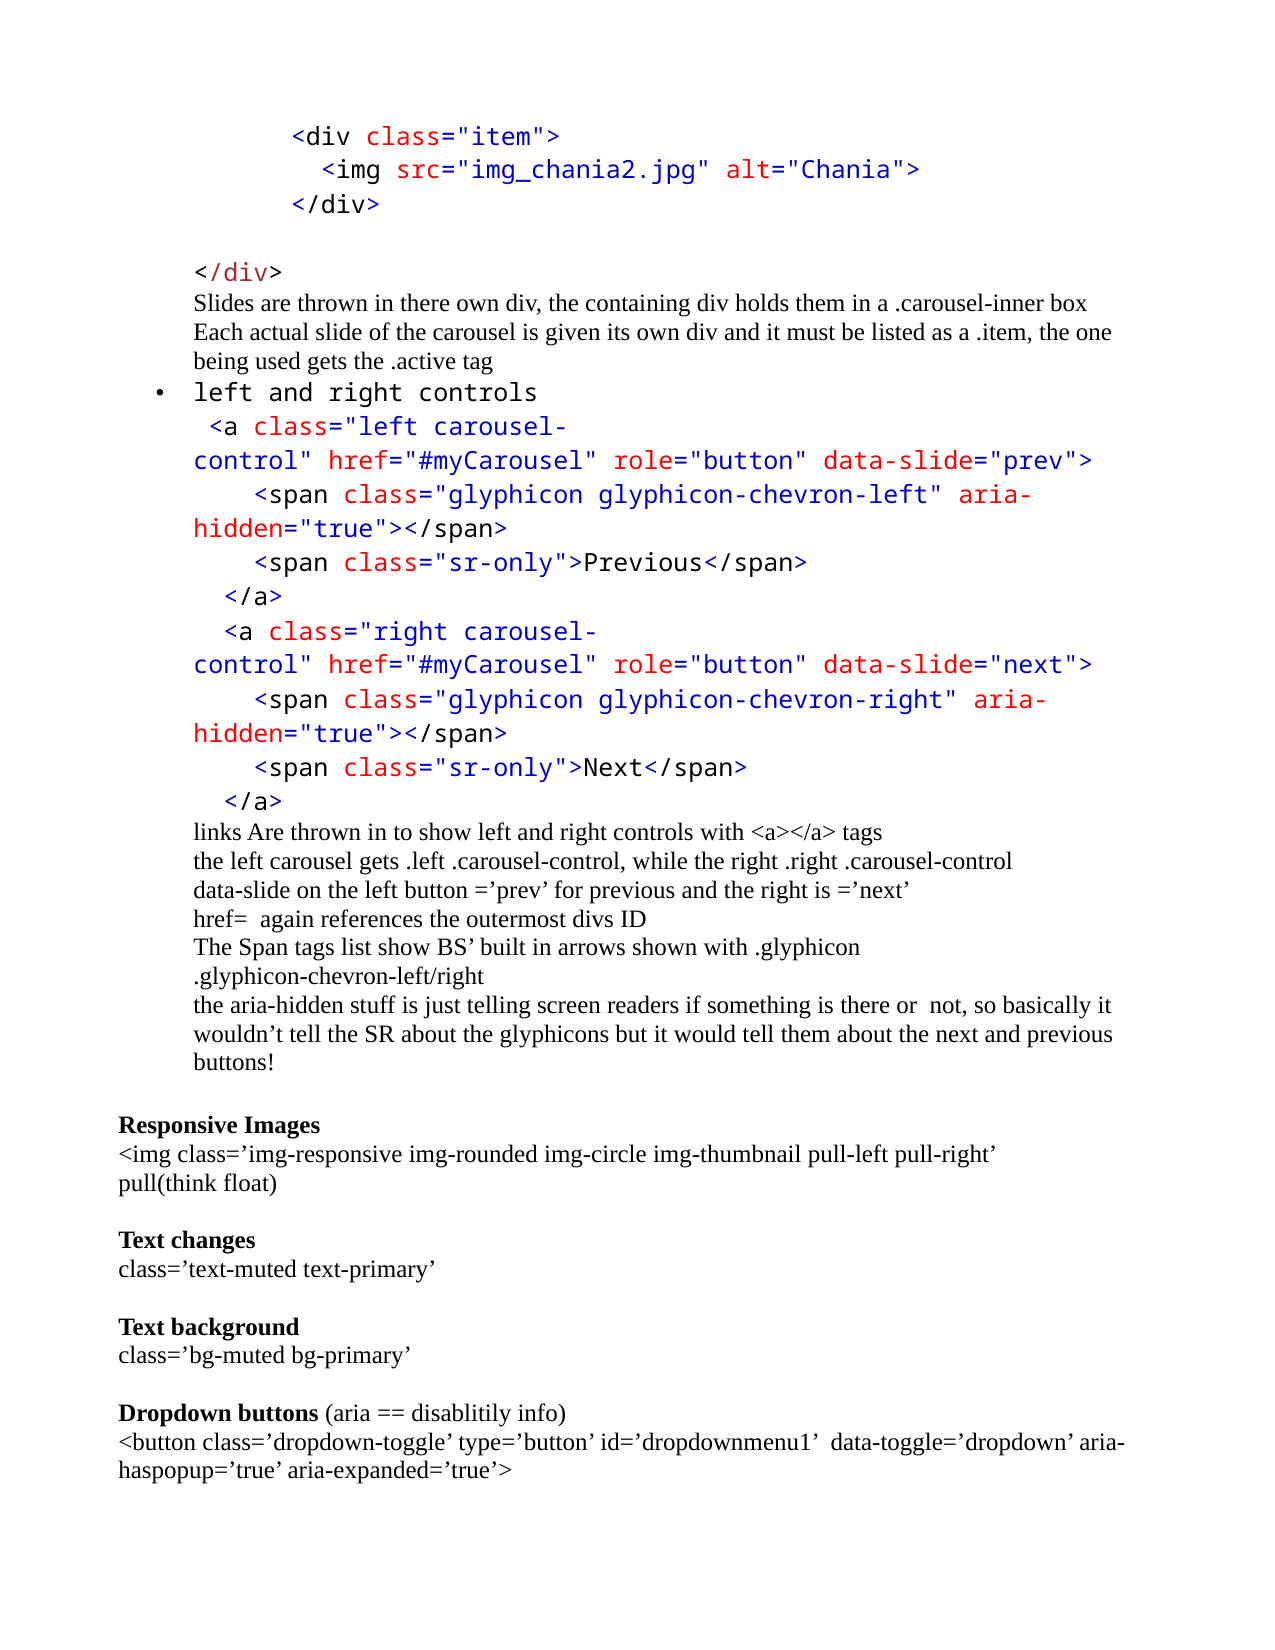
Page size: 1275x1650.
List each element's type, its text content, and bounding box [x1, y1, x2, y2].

text class=’bg-muted bg-primary’ [118, 1340, 1157, 1369]
text pull(think float) [118, 1168, 1157, 1197]
text <img class=’img-responsive img-rounded img-circle img-thumbnail pull-left pull-right’ [118, 1139, 1157, 1168]
list Slides are thrown in there own div, the containing div holds them in a .carousel-inner box [156, 288, 1157, 317]
text Responsive Images [118, 1110, 1157, 1139]
list links Are thrown in to show left and right controls with <a></a> tags [156, 817, 1157, 846]
list the left carousel gets .left .carousel-control, while the right .right .carousel-control [156, 846, 1157, 875]
text Text background [118, 1312, 1157, 1340]
text Dropdown buttons (aria == disablitily info) [118, 1398, 1157, 1427]
list the aria-hidden stuff is just telling screen readers if something is there or not, so basically it wouldn’t tell the SR about the glyphicons but it would tell them about the next and previous buttons! [156, 990, 1157, 1076]
list <div class="item"> <img src="img_chania2.jpg" alt="Chania"> </div> [193, 118, 1157, 220]
text Text changes [118, 1225, 1157, 1254]
list <a class="left carousel-control" href="#myCarousel" role="button" data-slide="prev"> <span class="glyphicon glyphicon-chevron-left" aria-hidden="true"></span> <span class="sr-only">Previous</span> </a> <a class="right carousel-control" href="#myCarousel" role="button" data-slide="next"> <span class="glyphicon glyphicon-chevron-right" aria-hidden="true"></span> <span class="sr-only">Next</span> </a> [156, 409, 1157, 817]
text <button class=’dropdown-toggle’ type=’button’ id=’dropdownmenu1’ data-toggle=’dropdown’ aria-haspopup=’true’ aria-expanded=’true’> [118, 1427, 1157, 1484]
list left and right controls [156, 375, 1157, 409]
list href= again references the outermost divs ID [156, 904, 1157, 932]
list </div> [156, 220, 1157, 288]
list The Span tags list show BS’ built in arrows shown with .glyphicon .glyphicon-chevron-left/right [156, 932, 1157, 990]
text class=’text-muted text-primary’ [118, 1254, 1157, 1283]
list data-slide on the left button =’prev’ for previous and the right is =’next’ [156, 875, 1157, 904]
list Each actual slide of the carousel is given its own div and it must be listed as a .item, the one being used gets the .active tag [156, 317, 1157, 375]
